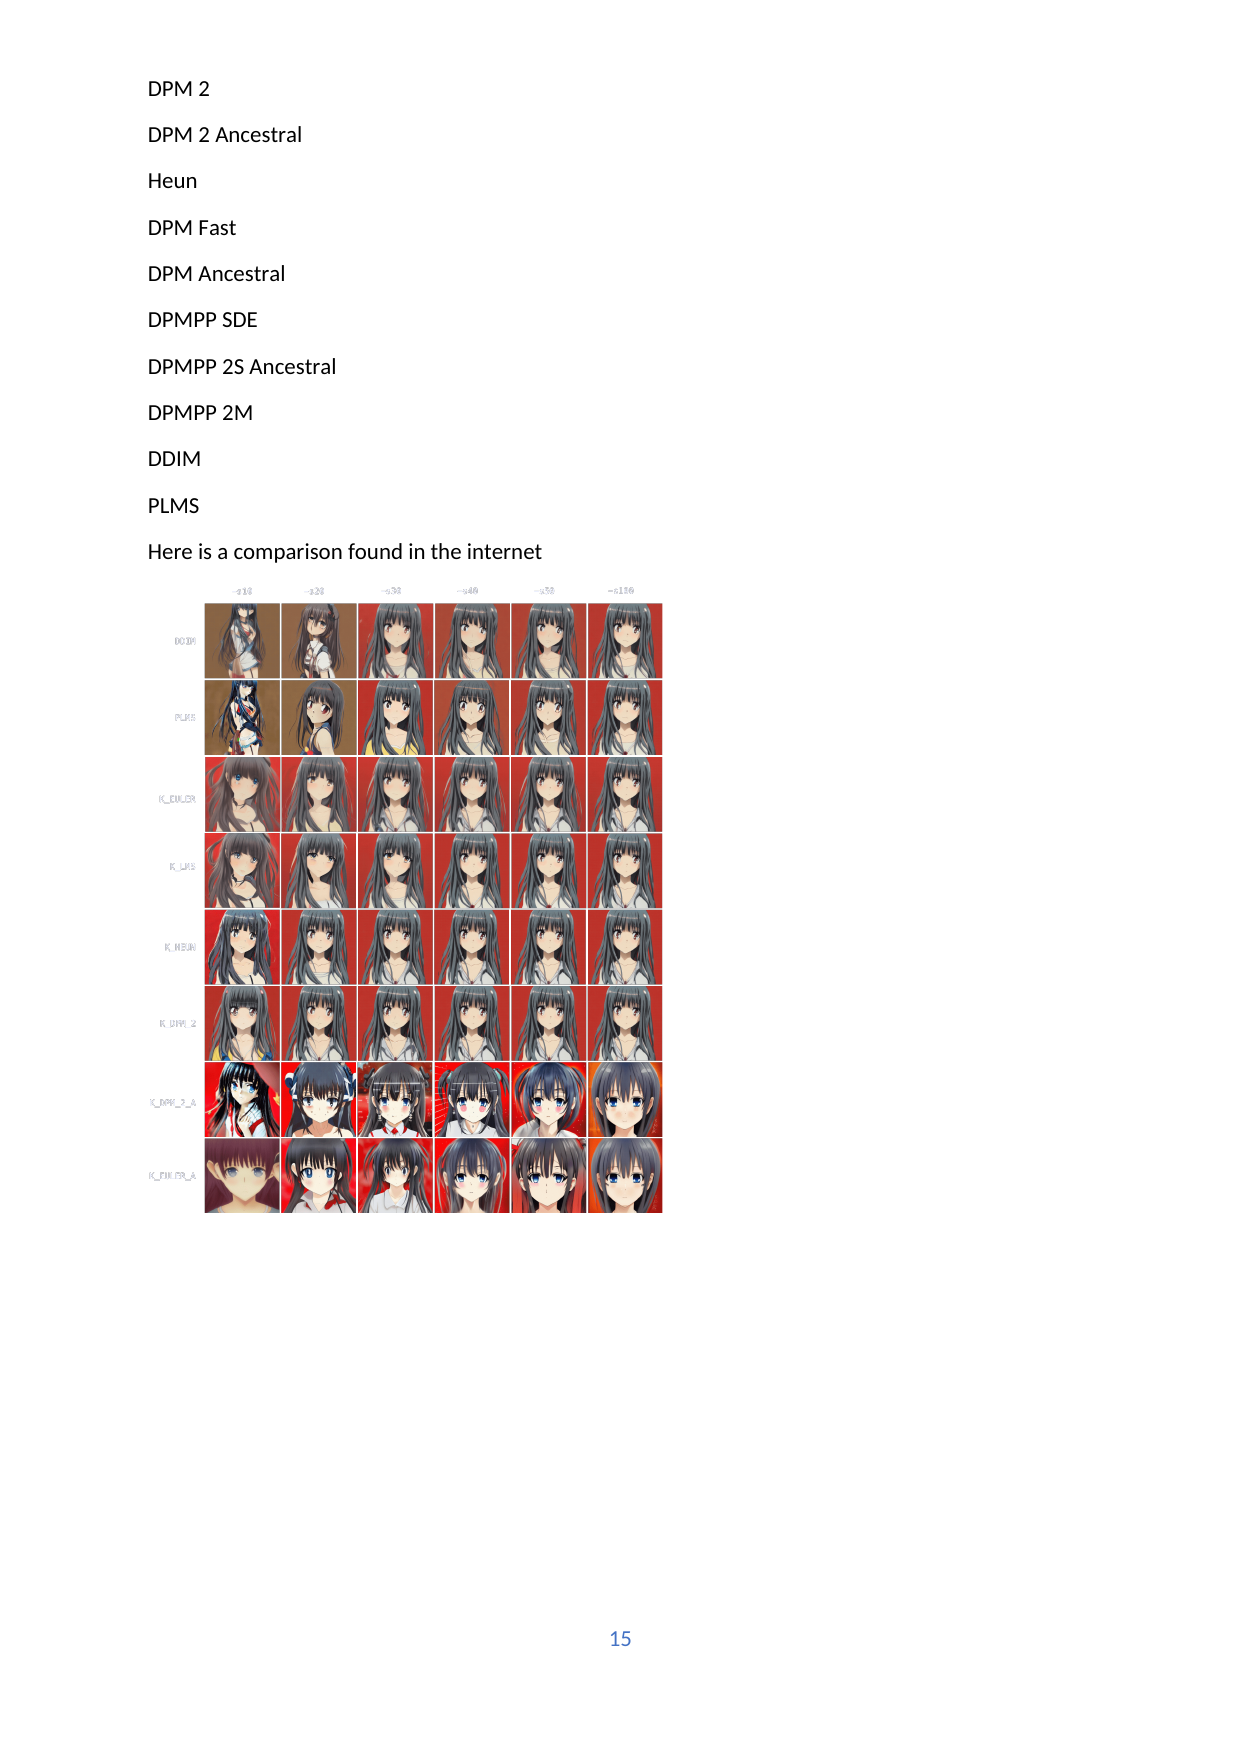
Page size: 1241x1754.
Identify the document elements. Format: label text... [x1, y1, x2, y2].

text DPM Ancestral [148, 259, 1093, 287]
text DPMPP 2M [148, 398, 1093, 426]
text Heun [148, 166, 1093, 194]
text DPM 2 Ancestral [148, 120, 1093, 148]
text PLMS [148, 491, 1093, 519]
text Here is a comparison found in the internet [148, 537, 1093, 565]
text DPM Fast [148, 213, 1093, 241]
text DPMPP SDE [148, 306, 1093, 333]
text DDIM [148, 444, 1093, 473]
text DPM 2 [148, 74, 1093, 102]
text DPMPP 2S Ancestral [148, 352, 1093, 380]
